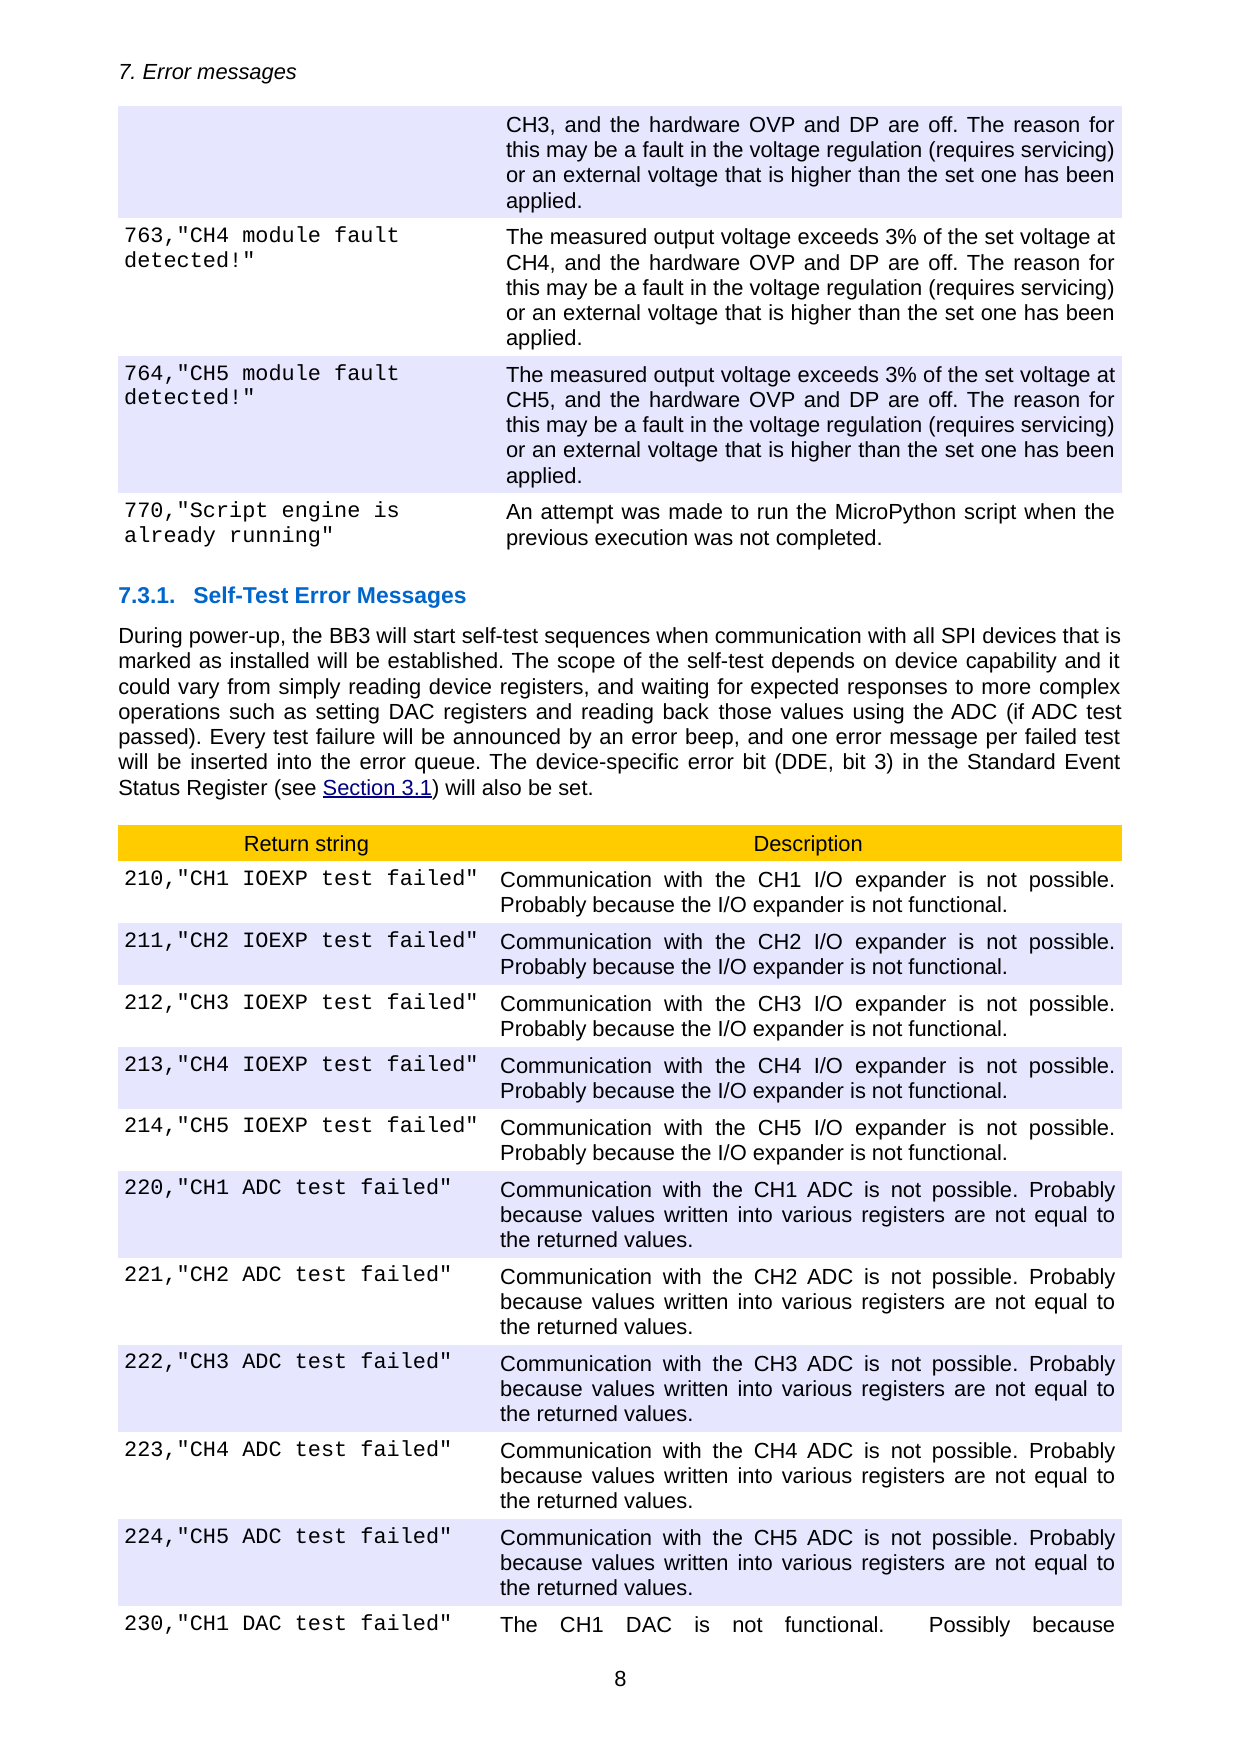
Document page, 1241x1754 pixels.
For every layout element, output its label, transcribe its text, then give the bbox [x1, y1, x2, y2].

table_cell 764,"CH5 module fault detected!" [118, 356, 500, 493]
table_cell 222,"CH3 ADC test failed" [118, 1345, 494, 1432]
table_cell 213,"CH4 IOEXP test failed" [118, 1047, 494, 1109]
table_cell 220,"CH1 ADC test failed" [118, 1171, 494, 1258]
table_cell 763,"CH4 module fault detected!" [118, 219, 500, 356]
table_cell The CH1 DAC is not functional. Possibly because [494, 1606, 1122, 1643]
table_cell Communication with the CH4 ADC is not possible. Probably because values written into various registers are not equal to the returned values. [494, 1432, 1122, 1519]
table_cell 230,"CH1 DAC test failed" [118, 1606, 494, 1643]
table_cell Communication with the CH3 ADC is not possible. Probably because values written into various registers are not equal to the returned values. [494, 1345, 1122, 1432]
table_cell Communication with the CH4 I/O expander is not possible. Probably because the I/O expander is not functional. [494, 1047, 1122, 1109]
table_cell 224,"CH5 ADC test failed" [118, 1519, 494, 1606]
table_cell An attempt was made to run the MicroPython script when the previous execution was not completed. [500, 494, 1122, 555]
table_cell The measured output voltage exceeds 3% of the set voltage at CH5, and the hardware OVP and DP are off. The reason for this may be a fault in the voltage regulation (requires servicing) or an external voltage that is higher than the set one has been applied. [500, 356, 1122, 493]
table_cell 223,"CH4 ADC test failed" [118, 1432, 494, 1519]
table_cell The measured output voltage exceeds 3% of the set voltage at CH4, and the hardware OVP and DP are off. The reason for this may be a fault in the voltage regulation (requires servicing) or an external voltage that is higher than the set one has been applied. [500, 219, 1122, 356]
table_cell 770,"Script engine is already running" [118, 494, 500, 555]
table_cell 221,"CH2 ADC test failed" [118, 1258, 494, 1345]
table_header Description [494, 825, 1122, 861]
table_cell 214,"CH5 IOEXP test failed" [118, 1109, 494, 1171]
table_cell Communication with the CH1 ADC is not possible. Probably because values written into various registers are not equal to the returned values. [494, 1171, 1122, 1258]
subtitle Self-Test Error Messages [118, 582, 1122, 608]
table_cell Communication with the CH2 ADC is not possible. Probably because values written into various registers are not equal to the returned values. [494, 1258, 1122, 1345]
table_cell Communication with the CH5 I/O expander is not possible. Probably because the I/O expander is not functional. [494, 1109, 1122, 1171]
table_cell 211,"CH2 IOEXP test failed" [118, 923, 494, 985]
table_cell Communication with the CH2 I/O expander is not possible. Probably because the I/O expander is not functional. [494, 923, 1122, 985]
table_cell Communication with the CH1 I/O expander is not possible. Probably because the I/O expander is not functional. [494, 861, 1122, 923]
table_cell Communication with the CH3 I/O expander is not possible. Probably because the I/O expander is not functional. [494, 985, 1122, 1047]
table_cell 210,"CH1 IOEXP test failed" [118, 861, 494, 923]
table_header Return string [118, 825, 494, 861]
table_cell Communication with the CH5 ADC is not possible. Probably because values written into various registers are not equal to the returned values. [494, 1519, 1122, 1606]
table_cell [118, 106, 500, 218]
table_cell 212,"CH3 IOEXP test failed" [118, 985, 494, 1047]
text During power-up, the BB3 will start self-test sequences when communication with all SPI devices that is marked as installed will be established. The scope of the self-test depends on device capability and it could vary from simply reading device registers, and waiting for expected responses to more complex operations such as setting DAC registers and reading back those values using the ADC (if ADC test passed). Every test failure will be announced by an error beep, and one error message per failed test will be inserted into the error queue. The device-specific error bit (DDE, bit 3) in the Standard Event Status Register (see Section 3.1) will also be set. [118, 623, 1122, 799]
table_cell CH3, and the hardware OVP and DP are off. The reason for this may be a fault in the voltage regulation (requires servicing) or an external voltage that is higher than the set one has been applied. [500, 106, 1122, 218]
